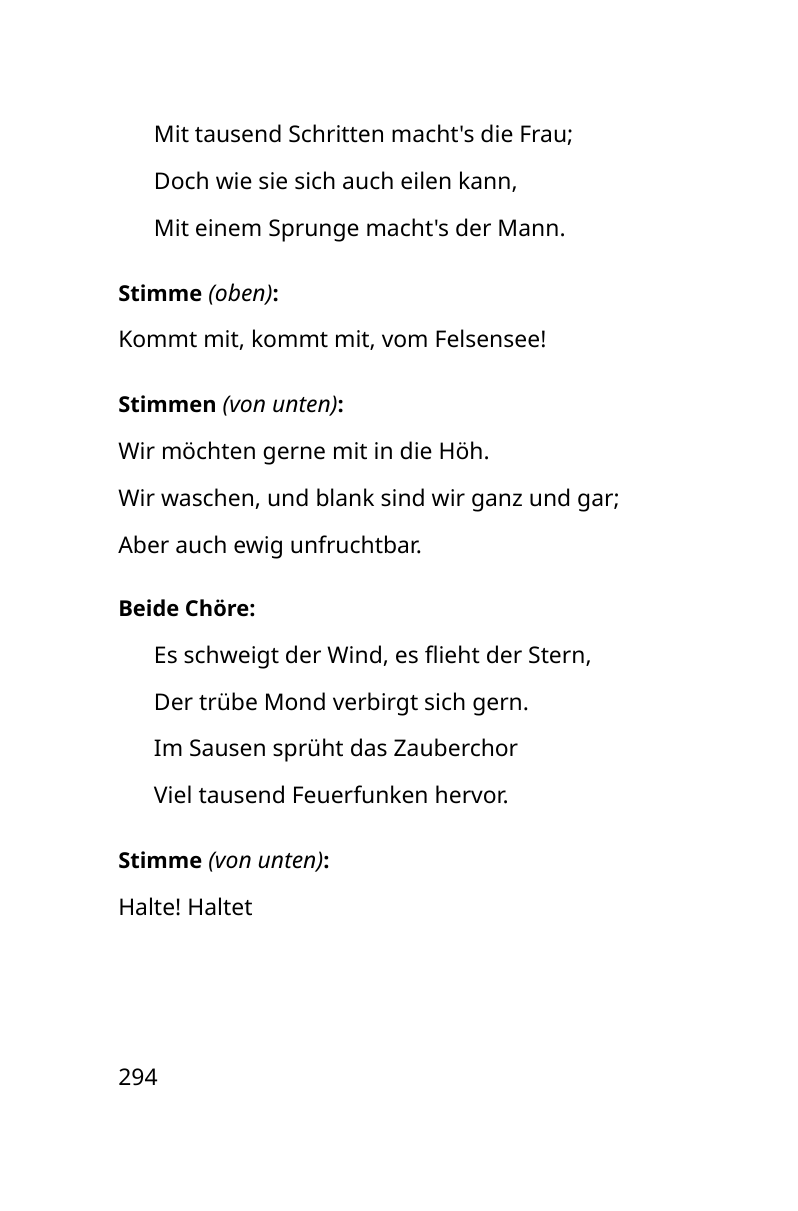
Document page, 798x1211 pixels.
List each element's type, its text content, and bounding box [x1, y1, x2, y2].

text Beide Chöre: Es schweigt der Wind, es flieht der Stern, Der trübe Mond verbirgt sich gern. Im Sausen sprüht das Zauberchor Viel tausend Feuerfunken hervor. [118, 593, 679, 810]
text Mit tausend Schritten macht's die Frau; Doch wie sie sich auch eilen kann, Mit einem Sprunge macht's der Mann. [118, 118, 679, 243]
text Stimmen (von unten): Wir möchten gerne mit in die Höh. Wir waschen, und blank sind wir ganz und gar; Aber auch ewig unfruchtbar. [118, 388, 679, 560]
text Stimme (von unten): Halte! Haltet [118, 844, 679, 922]
text Stimme (oben): Kommt mit, kommt mit, vom Felsensee! [118, 276, 679, 354]
